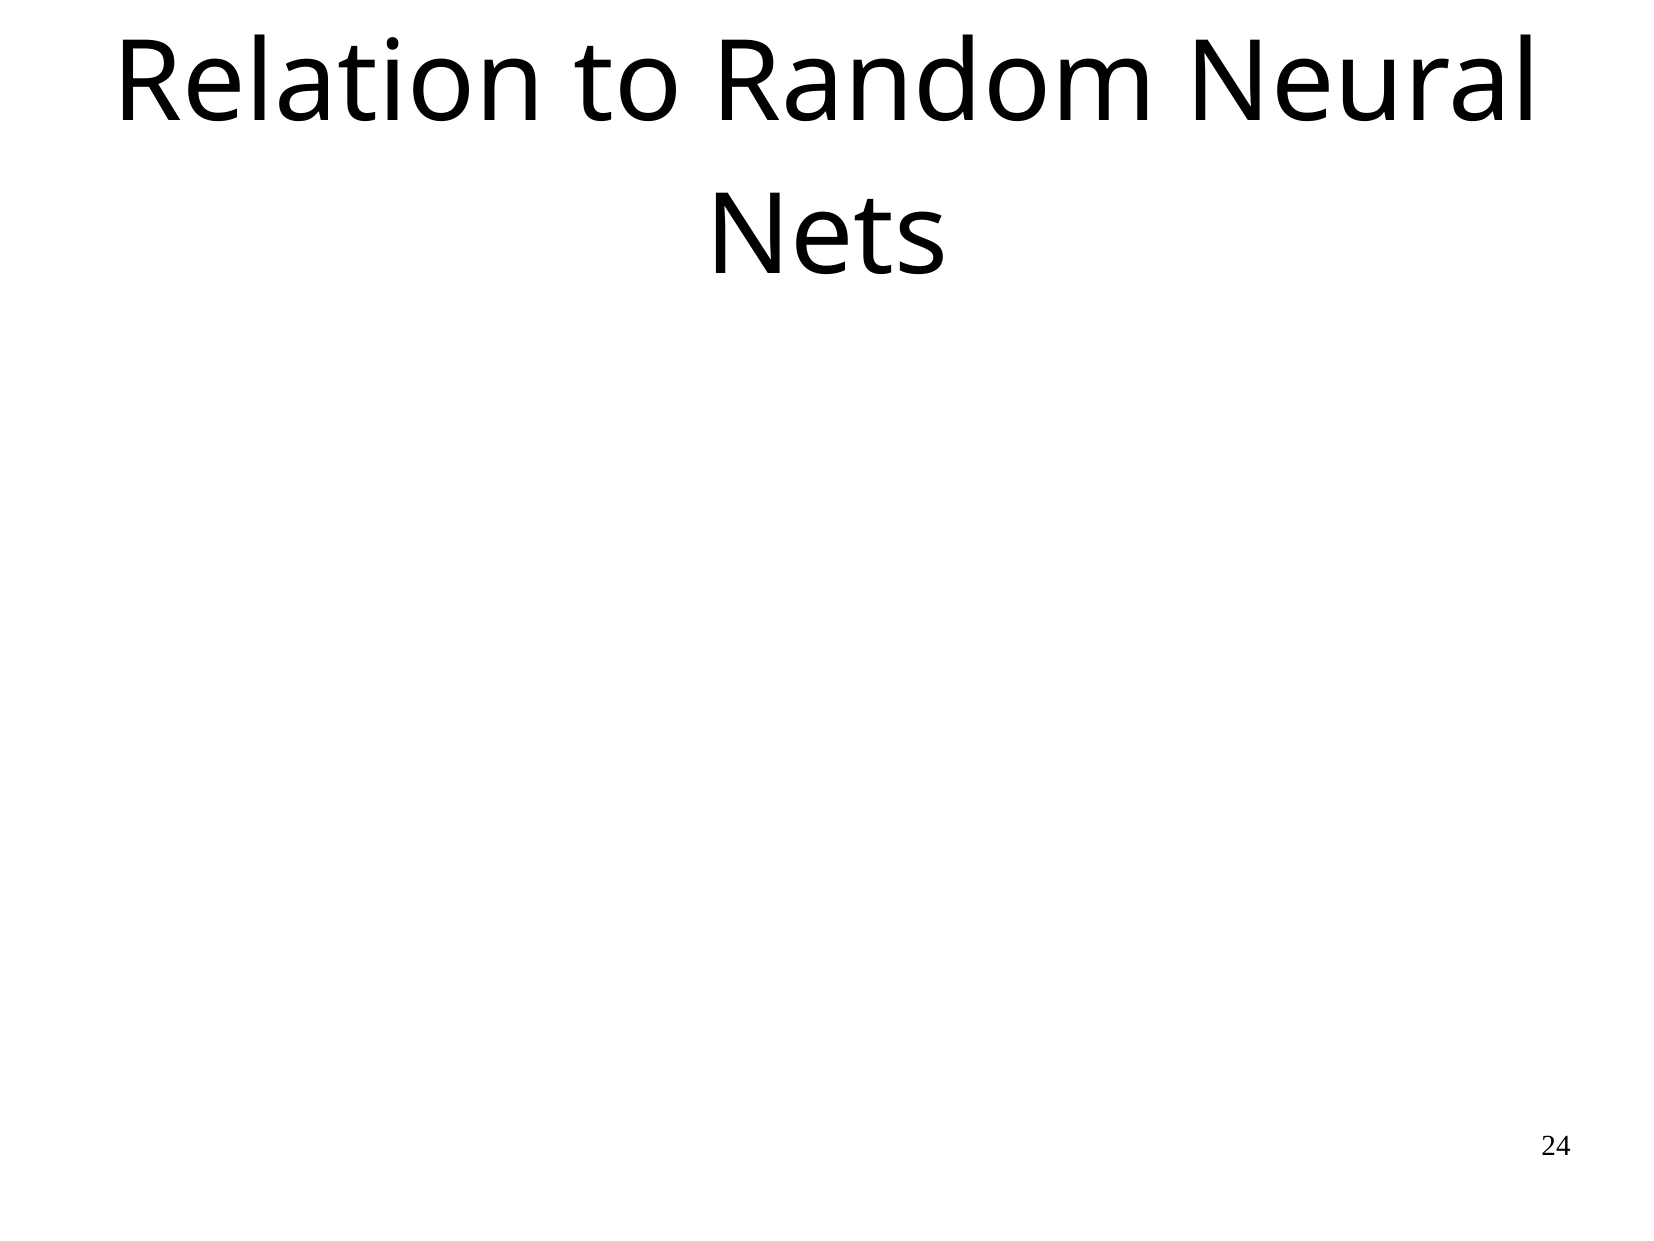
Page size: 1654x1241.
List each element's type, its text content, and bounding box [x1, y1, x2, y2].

title Relation to Random Neural Nets [82, 49, 1571, 257]
